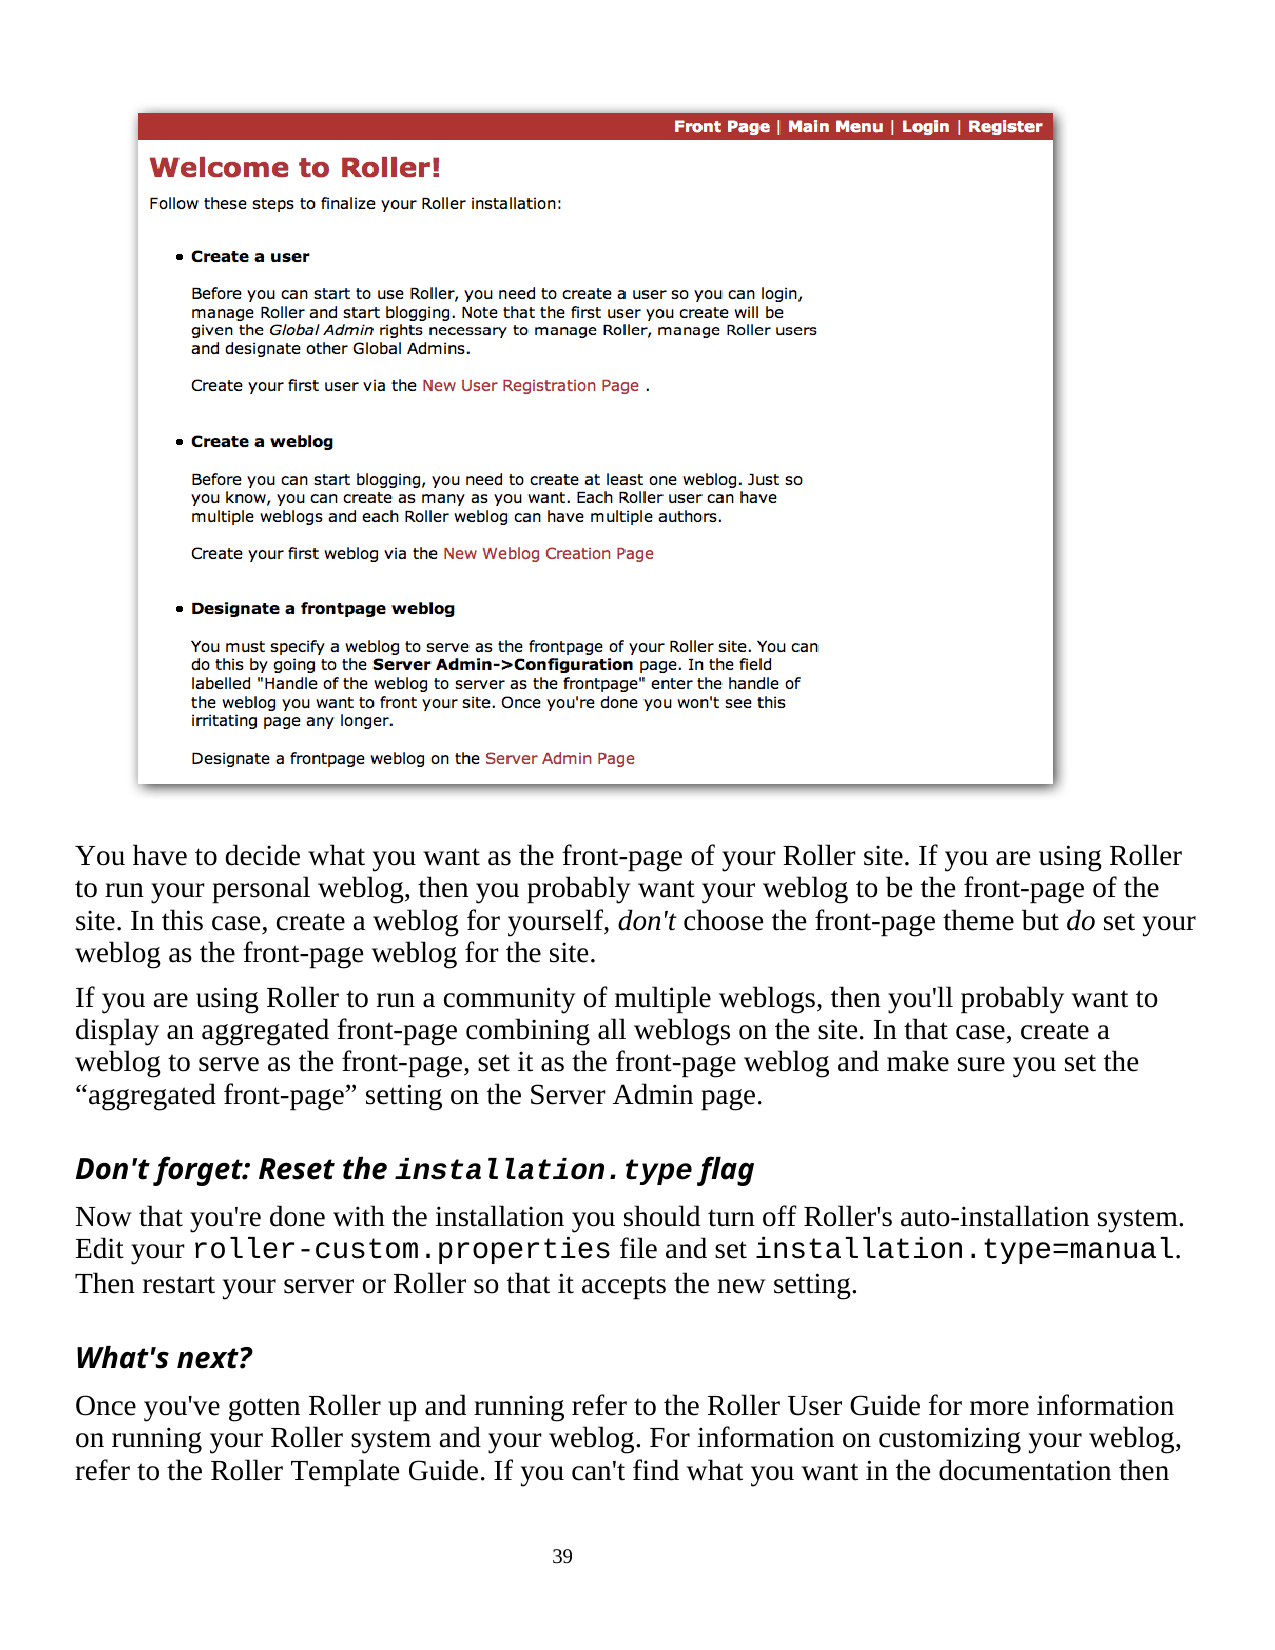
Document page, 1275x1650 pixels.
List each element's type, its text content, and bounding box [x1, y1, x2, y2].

subtitle What's next? [75, 1337, 1200, 1377]
picture [121, 96, 1071, 800]
text Now that you're done with the installation you should turn off Roller's auto-installation system. Edit your roller-custom.properties file and set installation.type=manual. Then restart your server or Roller so that it accepts the new setting. [75, 1200, 1200, 1300]
subtitle Don't forget: Reset the installation.type flag [75, 1148, 1200, 1188]
text You have to decide what you want as the front-page of your Roller site. If you are using Roller to run your personal weblog, then you probably want your weblog to be the front-page of the site. In this case, create a weblog for yourself, don't choose the front-page theme but do set your weblog as the front-page weblog for the site. [75, 839, 1200, 969]
text If you are using Roller to run a community of multiple weblogs, then you'll probably want to display an aggregated front-page combining all weblogs on the site. In that case, create a weblog to serve as the front-page, set it as the front-page weblog and make sure you set the “aggregated front-page” setting on the Server Admin page. [75, 981, 1200, 1110]
text Once you've gotten Roller up and running refer to the Roller User Guide for more information on running your Roller system and your weblog. For information on customizing your weblog, refer to the Roller Template Guide. If you can't find what you want in the documentation then [75, 1389, 1200, 1486]
